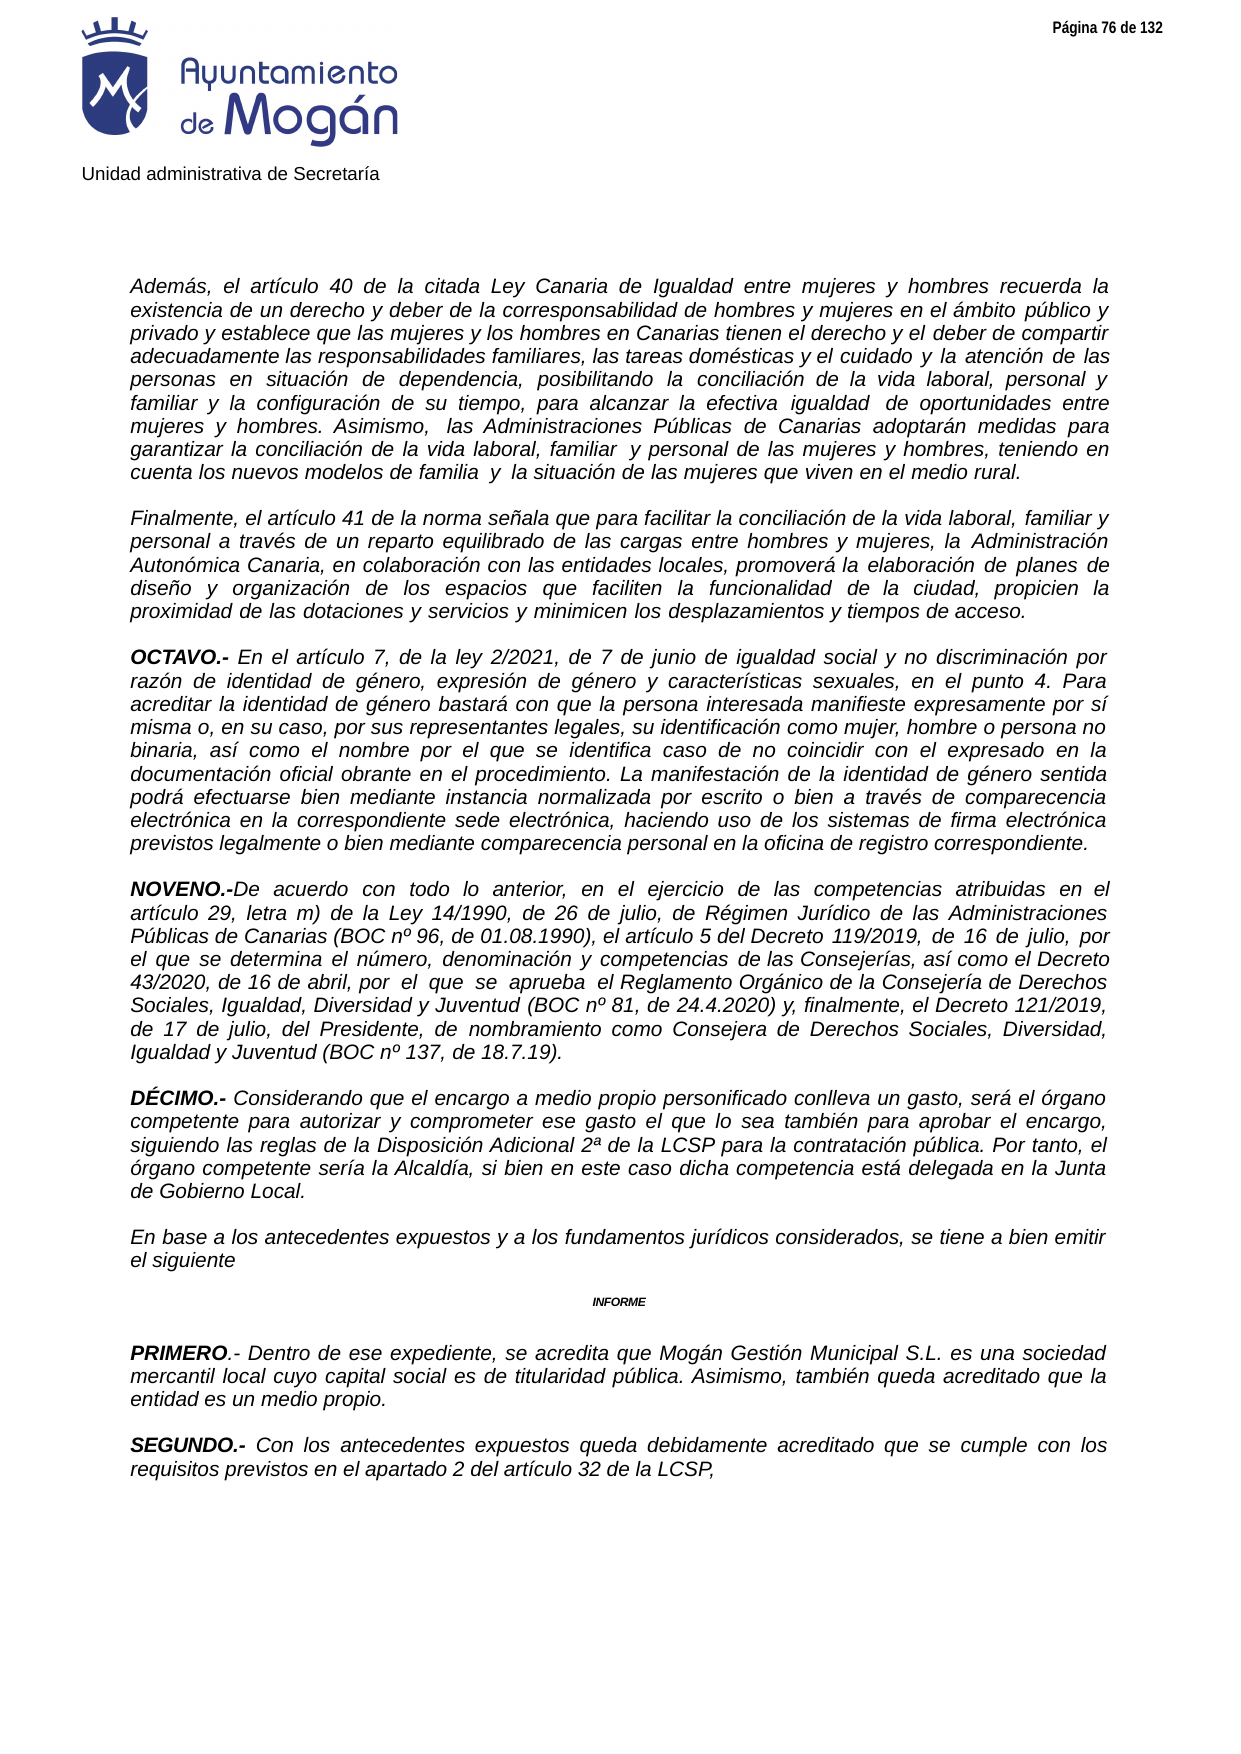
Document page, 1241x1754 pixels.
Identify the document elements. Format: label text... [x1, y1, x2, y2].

text INFORME [130, 1295, 1110, 1318]
text DÉCIMO.- Considerando que el encargo a medio propio personificado conlleva un gasto, será el órgano competente para autorizar y comprometer ese gasto el que lo sea también para aprobar el encargo, siguiendo las reglas de la Disposición Adicional 2ª de la LCSP para la contratación pública. Por tanto, el órgano competente sería la Alcaldía, si bien en este caso dicha competencia está delegada en la Junta de Gobierno Local. [130, 1087, 1110, 1203]
text OCTAVO.- En el artículo 7, de la ley 2/2021, de 7 de junio de igualdad social y no discriminación por razón de identidad de género, expresión de género y características sexuales, en el punto 4. Para acreditar la identidad de género bastará con que la persona interesada manifieste expresamente por sí misma o, en su caso, por sus representantes legales, su identificación como mujer, hombre o persona no binaria, así como el nombre por el que se identifica caso de no coincidir con el expresado en la documentación oficial obrante en el procedimiento. La manifestación de la identidad de género sentida podrá efectuarse bien mediante instancia normalizada por escrito o bien a través de comparecencia electrónica en la correspondiente sede electrónica, haciendo uso de los sistemas de firma electrónica previstos legalmente o bien mediante comparecencia personal en la oficina de registro correspondiente. [130, 646, 1110, 855]
text NOVENO.-De acuerdo con todo lo anterior, en el ejercicio de las competencias atribuidas en el artículo 29, letra m) de la Ley 14/1990, de 26 de julio, de Régimen Jurídico de las Administraciones Públicas de Canarias (BOC nº 96, de 01.08.1990), el artículo 5 del Decreto 119/2019, de 16 de julio, por el que se determina el número, denominación y competencias de las Consejerías, así como el Decreto 43/2020, de 16 de abril, por el que se aprueba el Reglamento Orgánico de la Consejería de Derechos Sociales, Igualdad, Diversidad y Juventud (BOC nº 81, de 24.4.2020) y, finalmente, el Decreto 121/2019, de 17 de julio, del Presidente, de nombramiento como Consejera de Derechos Sociales, Diversidad, Igualdad y Juventud (BOC nº 137, de 18.7.19). [130, 878, 1110, 1064]
text SEGUNDO.- Con los antecedentes expuestos queda debidamente acreditado que se cumple con los requisitos previstos en el apartado 2 del artículo 32 de la LCSP, [130, 1434, 1110, 1480]
text Finalmente, el artículo 41 de la norma señala que para facilitar la conciliación de la vida laboral, familiar y personal a través de un reparto equilibrado de las cargas entre hombres y mujeres, la Administración Autonómica Canaria, en colaboración con las entidades locales, promoverá la elaboración de planes de diseño y organización de los espacios que faciliten la funcionalidad de la ciudad, propicien la proximidad de las dotaciones y servicios y minimicen los desplazamientos y tiempos de acceso. [130, 507, 1110, 623]
text Además, el artículo 40 de la citada Ley Canaria de Igualdad entre mujeres y hombres recuerda la existencia de un derecho y deber de la corresponsabilidad de hombres y mujeres en el ámbito público y privado y establece que las mujeres y los hombres en Canarias tienen el derecho y el deber de compartir adecuadamente las responsabilidades familiares, las tareas domésticas y el cuidado y la atención de las personas en situación de dependencia, posibilitando la conciliación de la vida laboral, personal y familiar y la configuración de su tiempo, para alcanzar la efectiva igualdad de oportunidades entre mujeres y hombres. Asimismo, las Administraciones Públicas de Canarias adoptarán medidas para garantizar la conciliación de la vida laboral, familiar y personal de las mujeres y hombres, teniendo en cuenta los nuevos modelos de familia y la situación de las mujeres que viven en el medio rural. [130, 275, 1110, 484]
picture [81, 17, 398, 153]
text PRIMERO.- Dentro de ese expediente, se acredita que Mogán Gestión Municipal S.L. es una sociedad mercantil local cuyo capital social es de titularidad pública. Asimismo, también queda acreditado que la entidad es un medio propio. [130, 1341, 1110, 1411]
text En base a los antecedentes expuestos y a los fundamentos jurídicos considerados, se tiene a bien emitir el siguiente [130, 1226, 1110, 1272]
